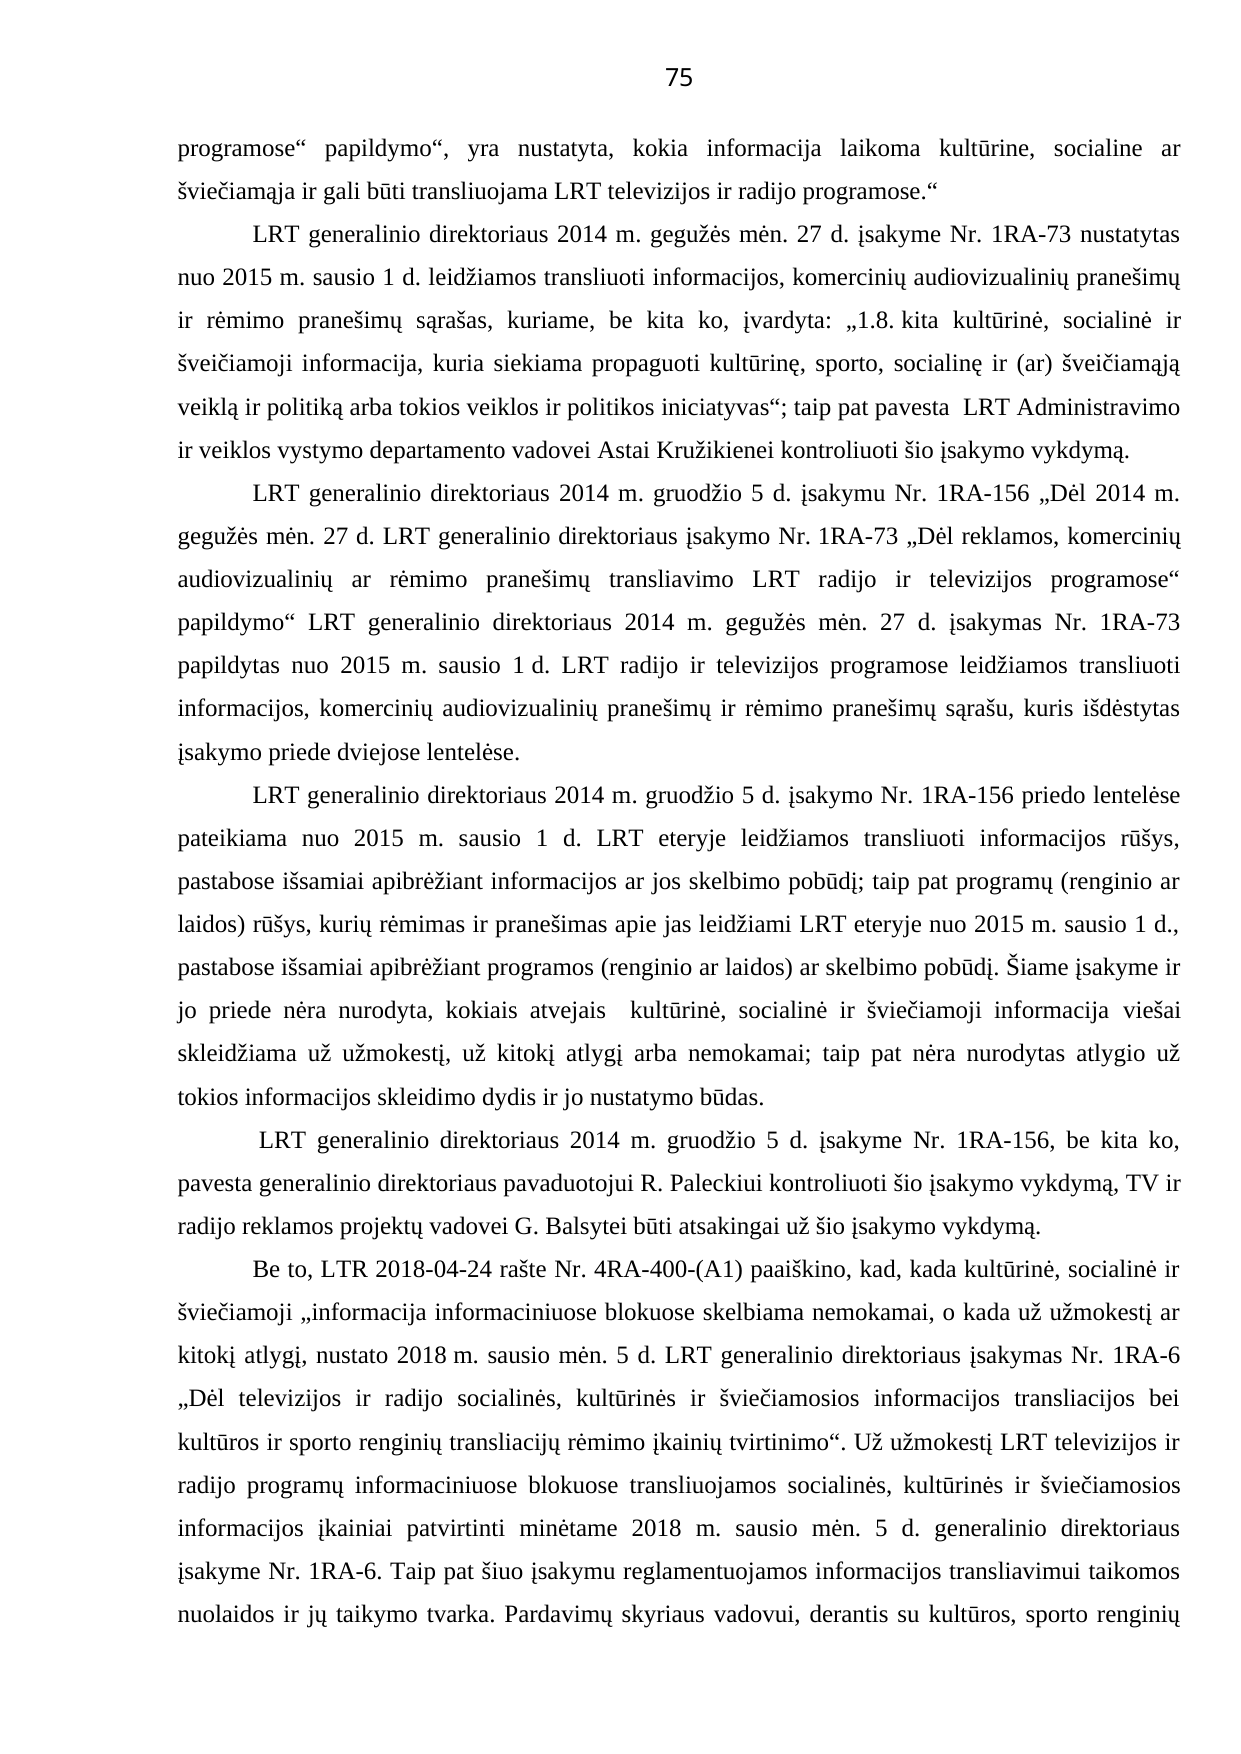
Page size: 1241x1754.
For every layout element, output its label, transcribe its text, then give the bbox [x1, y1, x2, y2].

text LRT generalinio direktoriaus 2014 m. gegužės mėn. 27 d. įsakyme Nr. 1RA-73 nustatytas nuo 2015 m. sausio 1 d. leidžiamos transliuoti informacijos, komercinių audiovizualinių pranešimų ir rėmimo pranešimų sąrašas, kuriame, be kita ko, įvardyta: „1.8. kita kultūrinė, socialinė ir šveičiamoji informacija, kuria siekiama propaguoti kultūrinę, sporto, socialinę ir (ar) šveičiamąją veiklą ir politiką arba tokios veiklos ir politikos iniciatyvas“; taip pat pavesta LRT Administravimo ir veiklos vystymo departamento vadovei Astai Kružikienei kontroliuoti šio įsakymo vykdymą. [177, 219, 1181, 463]
text programose“ papildymo“, yra nustatyta, kokia informacija laikoma kultūrine, socialine ar šviečiamąja ir gali būti transliuojama LRT televizijos ir radijo programose.“ [177, 133, 1181, 205]
text LRT generalinio direktoriaus 2014 m. gruodžio 5 d. įsakyme Nr. 1RA-156, be kita ko, pavesta generalinio direktoriaus pavaduotojui R. Paleckiui kontroliuoti šio įsakymo vykdymą, TV ir radijo reklamos projektų vadovei G. Balsytei būti atsakingai už šio įsakymo vykdymą. [177, 1125, 1181, 1240]
text LRT generalinio direktoriaus 2014 m. gruodžio 5 d. įsakymo Nr. 1RA-156 priedo lentelėse pateikiama nuo 2015 m. sausio 1 d. LRT eteryje leidžiamos transliuoti informacijos rūšys, pastabose išsamiai apibrėžiant informacijos ar jos skelbimo pobūdį; taip pat programų (renginio ar laidos) rūšys, kurių rėmimas ir pranešimas apie jas leidžiami LRT eteryje nuo 2015 m. sausio 1 d., pastabose išsamiai apibrėžiant programos (renginio ar laidos) ar skelbimo pobūdį. Šiame įsakyme ir jo priede nėra nurodyta, kokiais atvejais kultūrinė, socialinė ir šviečiamoji informacija viešai skleidžiama už užmokestį, už kitokį atlygį arba nemokamai; taip pat nėra nurodytas atlygio už tokios informacijos skleidimo dydis ir jo nustatymo būdas. [177, 780, 1181, 1110]
text LRT generalinio direktoriaus 2014 m. gruodžio 5 d. įsakymu Nr. 1RA-156 „Dėl 2014 m. gegužės mėn. 27 d. LRT generalinio direktoriaus įsakymo Nr. 1RA-73 „Dėl reklamos, komercinių audiovizualinių ar rėmimo pranešimų transliavimo LRT radijo ir televizijos programose“ papildymo“ LRT generalinio direktoriaus 2014 m. gegužės mėn. 27 d. įsakymas Nr. 1RA-73 papildytas nuo 2015 m. sausio 1 d. LRT radijo ir televizijos programose leidžiamos transliuoti informacijos, komercinių audiovizualinių pranešimų ir rėmimo pranešimų sąrašu, kuris išdėstytas įsakymo priede dviejose lentelėse. [177, 478, 1181, 765]
text Be to, LTR 2018-04-24 rašte Nr. 4RA-400-(A1) paaiškino, kad, kada kultūrinė, socialinė ir šviečiamoji „informacija informaciniuose blokuose skelbiama nemokamai, o kada už užmokestį ar kitokį atlygį, nustato 2018 m. sausio mėn. 5 d. LRT generalinio direktoriaus įsakymas Nr. 1RA-6 „Dėl televizijos ir radijo socialinės, kultūrinės ir šviečiamosios informacijos transliacijos bei kultūros ir sporto renginių transliacijų rėmimo įkainių tvirtinimo“. Už užmokestį LRT televizijos ir radijo programų informaciniuose blokuose transliuojamos socialinės, kultūrinės ir šviečiamosios informacijos įkainiai patvirtinti minėtame 2018 m. sausio mėn. 5 d. generalinio direktoriaus įsakyme Nr. 1RA-6. Taip pat šiuo įsakymu reglamentuojamos informacijos transliavimui taikomos nuolaidos ir jų taikymo tvarka. Pardavimų skyriaus vadovui, derantis su kultūros, sporto renginių [177, 1254, 1181, 1628]
